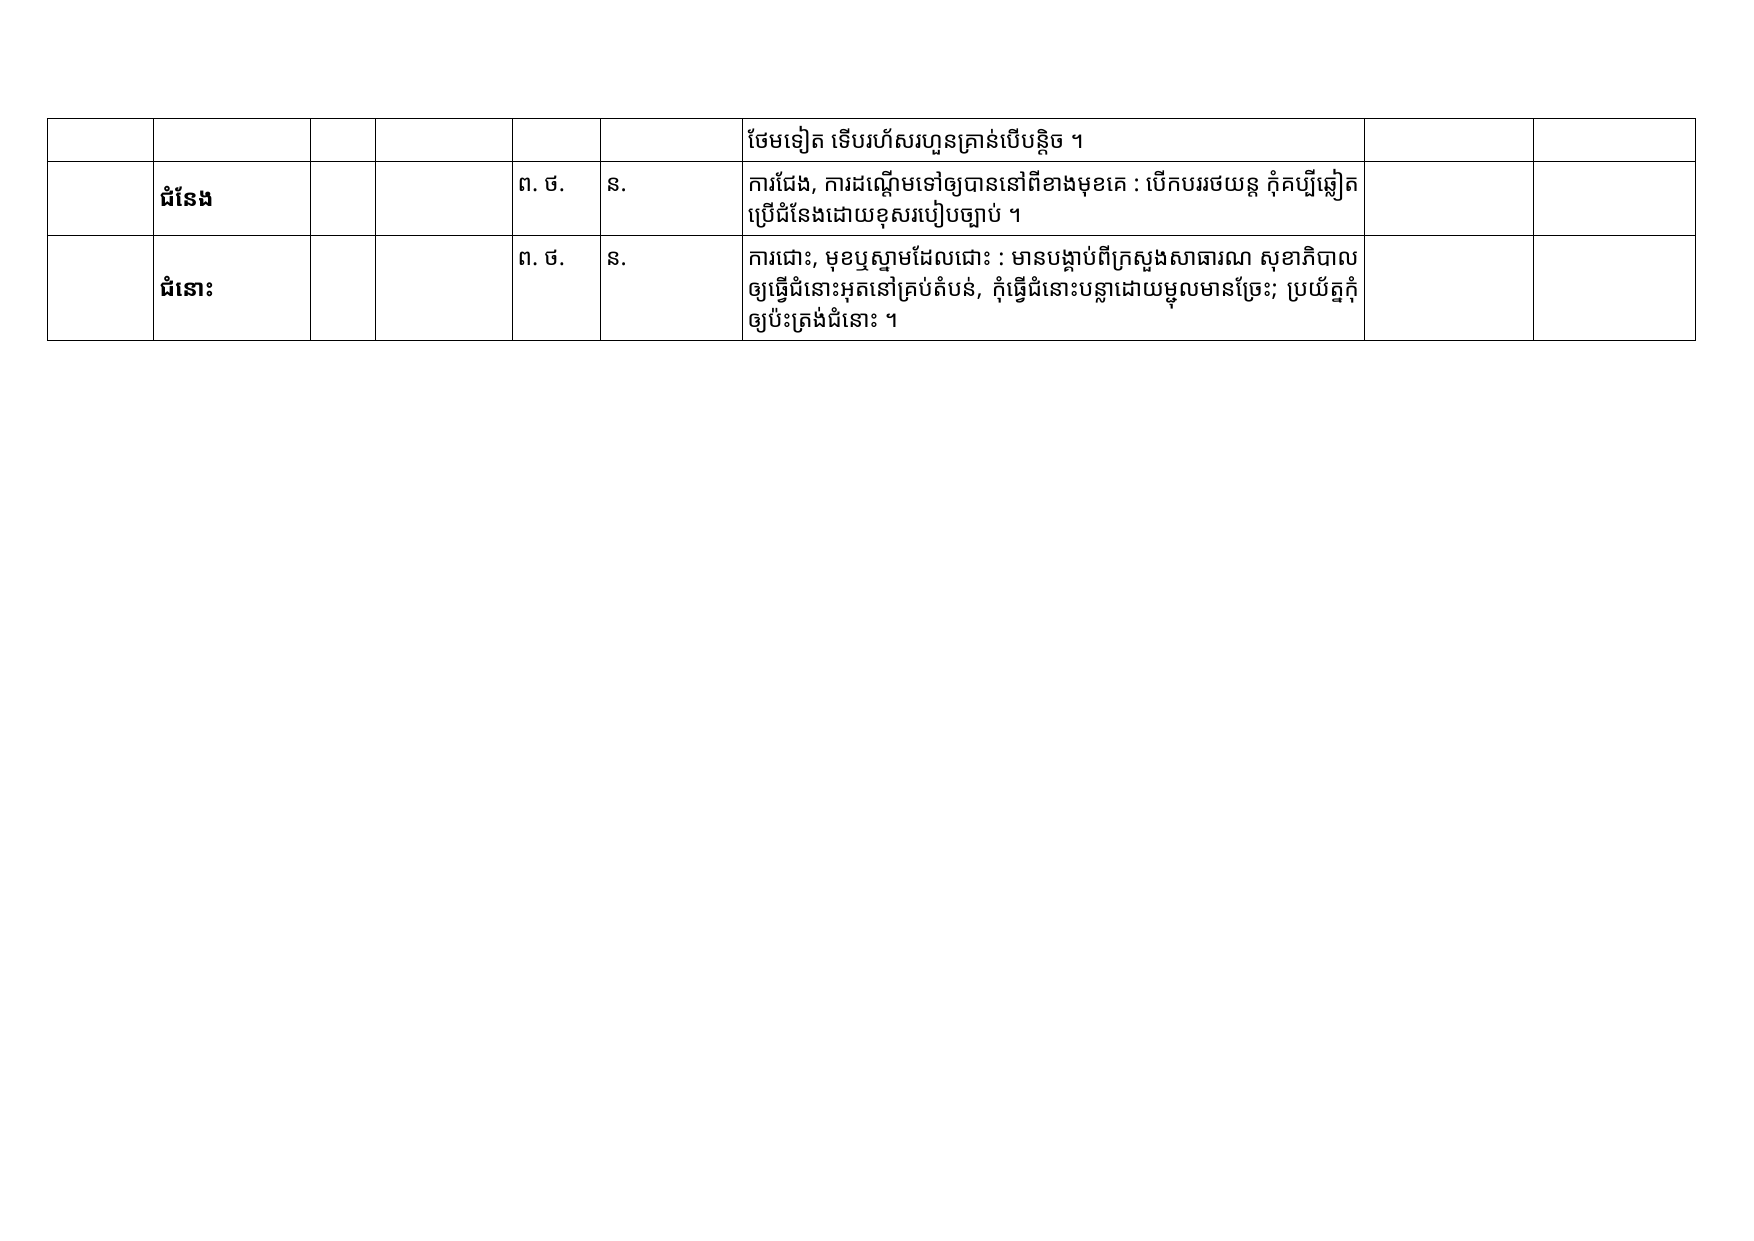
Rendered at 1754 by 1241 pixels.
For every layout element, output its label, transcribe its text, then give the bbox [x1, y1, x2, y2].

table_cell ជំនែង [154, 162, 310, 235]
table_cell [311, 119, 375, 161]
table_cell [48, 119, 153, 161]
table_cell [376, 236, 512, 340]
table_cell [1534, 162, 1695, 235]
table_cell [513, 119, 600, 161]
table_cell [601, 119, 742, 161]
table_cell ព. ថ. [513, 162, 600, 235]
table_cell [376, 119, 512, 161]
table_cell ថែម​ទៀត ទើប​រហ័ស​រហួន​គ្រាន់​បើ​បន្តិច ។ [743, 119, 1364, 161]
table_cell [1365, 162, 1533, 235]
table_cell [48, 162, 153, 235]
table_cell ការ​ជោះ, មុខ​ឬ​ស្នាម​ដែល​ជោះ : មាន​បង្គាប់​ពី​ក្រសួង​សាធារណ​ សុខាភិបាល ឲ្យ​ធ្វើ​ជំនោះ​អុត​នៅ​គ្រប់​តំបន់, កុំ​ធ្វើ​ជំនោះ​បន្លា​ដោយ​ម្ជុល​មាន​ច្រែះ; ប្រយ័ត្ន​កុំ​ឲ្យ​ប៉ះ​ត្រង់​ជំនោះ ។ [743, 236, 1364, 340]
table_cell [1365, 119, 1533, 161]
table_cell [48, 236, 153, 340]
table_cell ន. [601, 162, 742, 235]
table_cell ជំនោះ [154, 236, 310, 340]
table_cell [154, 119, 310, 161]
table_cell [1534, 236, 1695, 340]
table_cell [1365, 236, 1533, 340]
table_cell ព. ថ. [513, 236, 600, 340]
table_cell ន. [601, 236, 742, 340]
table_cell ការ​ជែង, ការ​ដណ្ដើម​ទៅ​ឲ្យ​បាន​នៅ​ពី​ខាង​មុខ​គេ : បើក​បរ​រថយន្ត កុំ​គប្បី​ឆ្លៀត​ប្រើ​ជំនែង​ដោយ​ខុស​របៀប​ច្បាប់ ។ [743, 162, 1364, 235]
table_cell [311, 162, 375, 235]
table_cell [1534, 119, 1695, 161]
table_cell [376, 162, 512, 235]
table_cell [311, 236, 375, 340]
